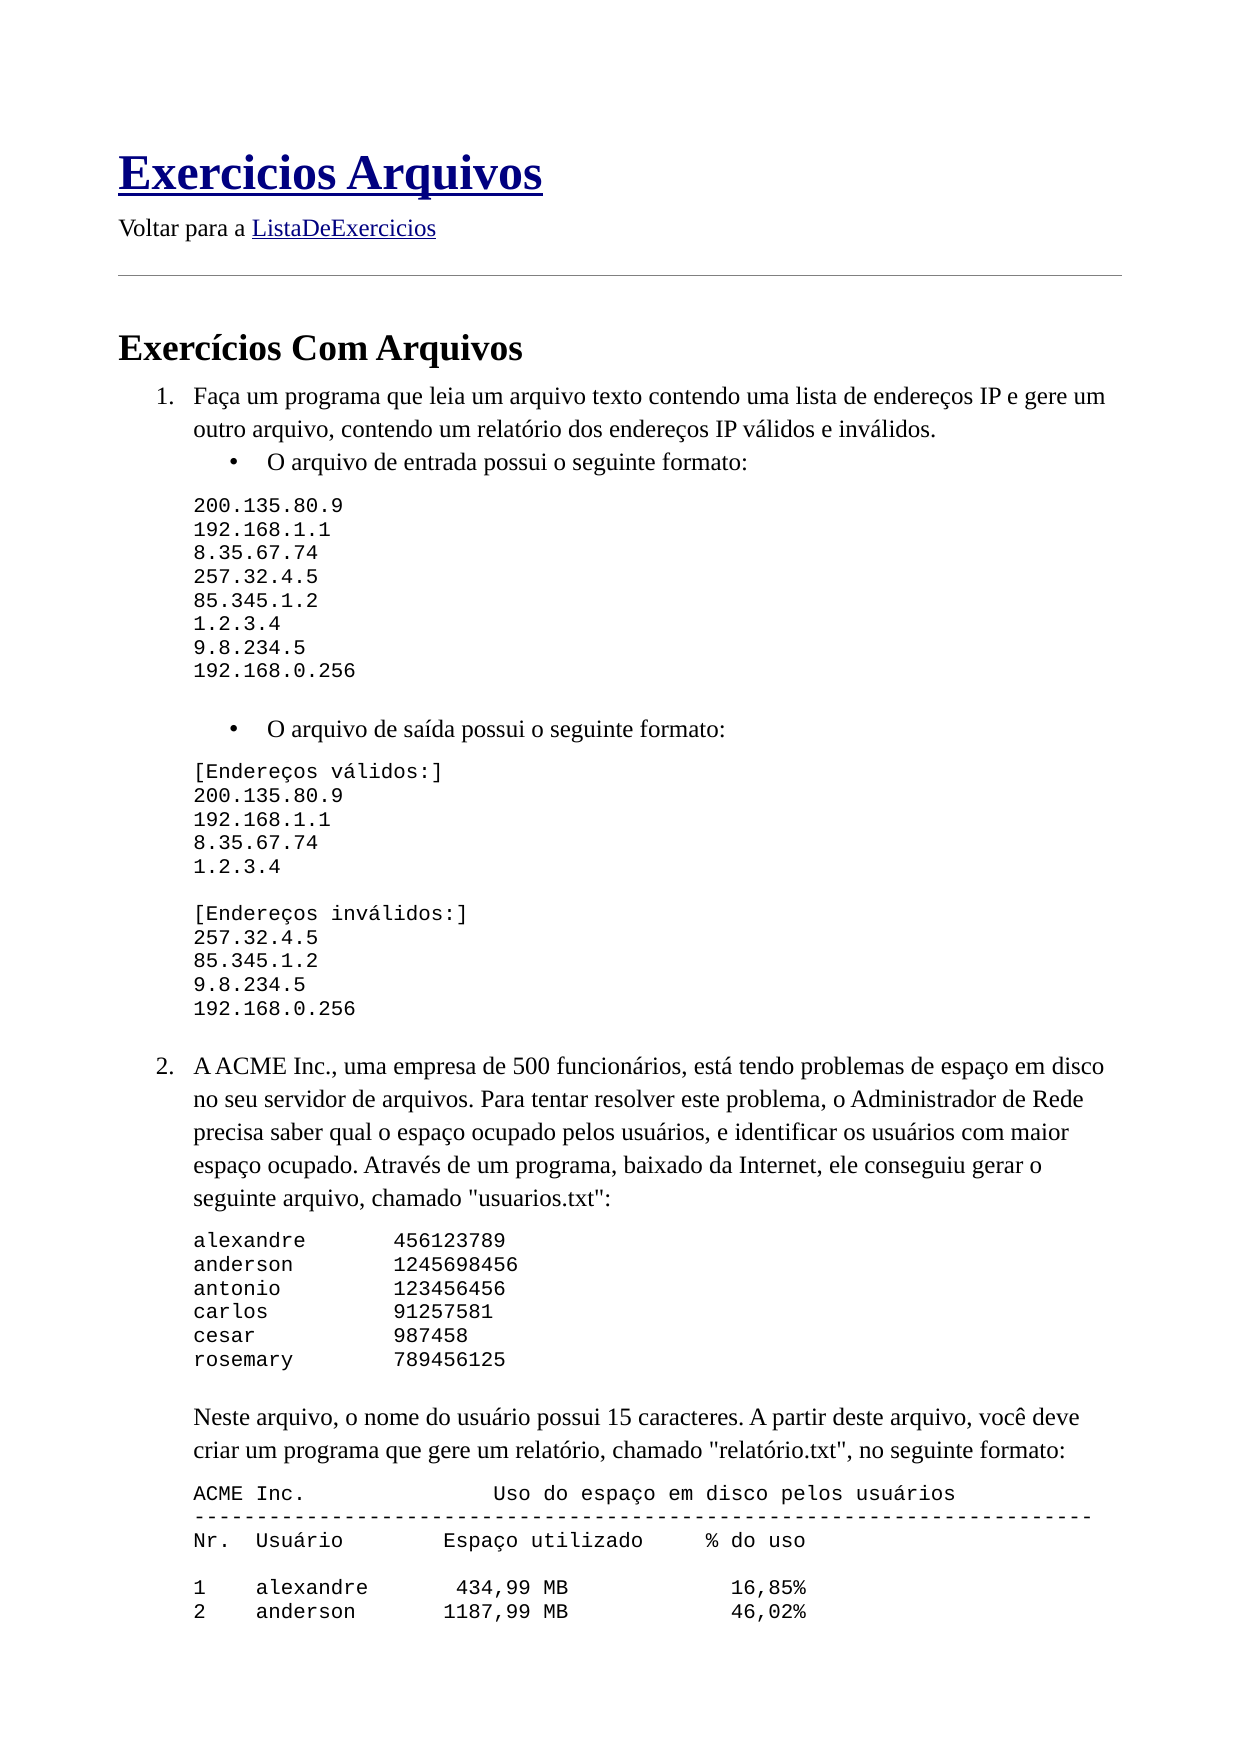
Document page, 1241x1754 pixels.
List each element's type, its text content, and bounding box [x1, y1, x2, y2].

list 9.8.234.5 [156, 637, 1122, 661]
list 8.35.67.74 [156, 542, 1122, 566]
subtitle Exercicios Arquivos [118, 143, 1122, 201]
list cesar 987458 [156, 1325, 1122, 1349]
list [Endereços válidos:] [156, 761, 1122, 785]
subtitle Exercícios Com Arquivos [118, 326, 1122, 369]
list 192.168.0.256 [156, 661, 1122, 684]
list 2 anderson 1187,99 MB 46,02% [156, 1601, 1122, 1624]
list anderson 1245698456 [156, 1254, 1122, 1278]
list alexandre 456123789 [156, 1231, 1122, 1254]
list 85.345.1.2 [156, 589, 1122, 613]
list A ACME Inc., uma empresa de 500 funcionários, está tendo problemas de espaço em disco no seu servidor de arquivos. Para tentar resolver este problema, o Administrador de Rede precisa saber qual o espaço ocupado pelos usuários, e identificar os usuários com maior espaço ocupado. Através de um programa, baixado da Internet, ele conseguiu gerar o seguinte arquivo, chamado "usuarios.txt": [156, 1051, 1122, 1212]
list 1 alexandre 434,99 MB 16,85% [156, 1577, 1122, 1601]
list 1.2.3.4 [156, 613, 1122, 637]
list rosemary 789456125 [156, 1349, 1122, 1372]
list O arquivo de entrada possui o seguinte formato: [229, 447, 1122, 476]
text Voltar para a ListaDeExercicios [118, 213, 1122, 242]
list antonio 123456456 [156, 1278, 1122, 1301]
list Neste arquivo, o nome do usuário possui 15 caracteres. A partir deste arquivo, você deve criar um programa que gere um relatório, chamado "relatório.txt", no seguinte formato: [156, 1402, 1122, 1464]
list 200.135.80.9 [156, 785, 1122, 808]
list O arquivo de saída possui o seguinte formato: [229, 714, 1122, 742]
list 85.345.1.2 [156, 950, 1122, 974]
list Faça um programa que leia um arquivo texto contendo uma lista de endereços IP e gere um outro arquivo, contendo um relatório dos endereços IP válidos e inválidos. [156, 381, 1122, 443]
list 8.35.67.74 [156, 832, 1122, 856]
list 192.168.1.1 [156, 808, 1122, 832]
list Nr. Usuário Espaço utilizado % do uso [156, 1530, 1122, 1553]
list ACME Inc. Uso do espaço em disco pelos usuários [156, 1482, 1122, 1506]
list 192.168.1.1 [156, 519, 1122, 542]
list 1.2.3.4 [156, 856, 1122, 879]
list 192.168.0.256 [156, 998, 1122, 1021]
list [Endereços inválidos:] [156, 903, 1122, 927]
list 200.135.80.9 [156, 495, 1122, 519]
list 257.32.4.5 [156, 927, 1122, 950]
list carlos 91257581 [156, 1301, 1122, 1325]
list 257.32.4.5 [156, 566, 1122, 589]
list 9.8.234.5 [156, 974, 1122, 998]
list ------------------------------------------------------------------------ [156, 1506, 1122, 1530]
